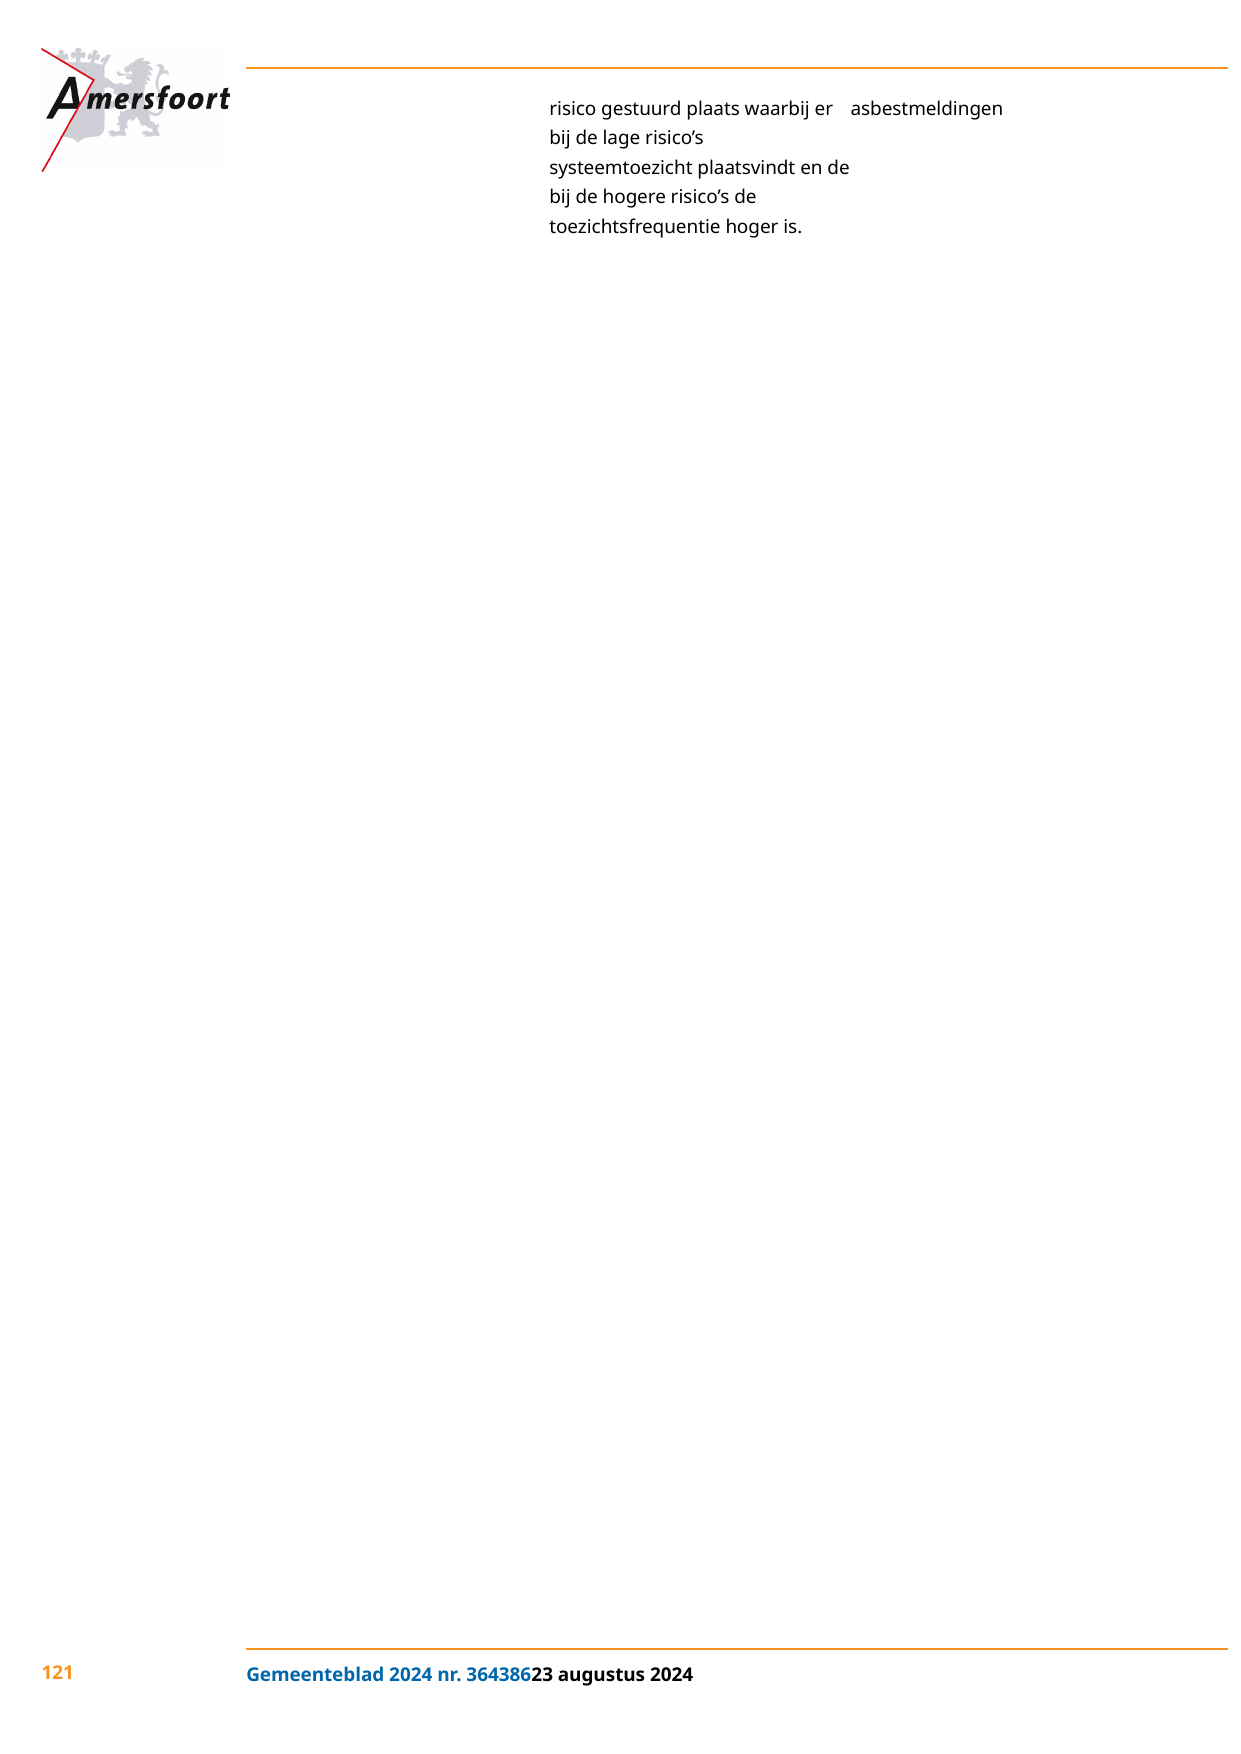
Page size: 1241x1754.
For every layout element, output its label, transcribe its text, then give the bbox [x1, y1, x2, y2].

table_cell [248, 95, 549, 239]
table_cell risico gestuurd plaats waarbij er bij de lage risico’s systeemtoezicht plaatsvindt en de bij de hogere risico’s de toezichtsfrequentie hoger is. [549, 95, 850, 239]
table_cell asbestmeldingen [850, 95, 1152, 239]
picture [41, 47, 231, 172]
